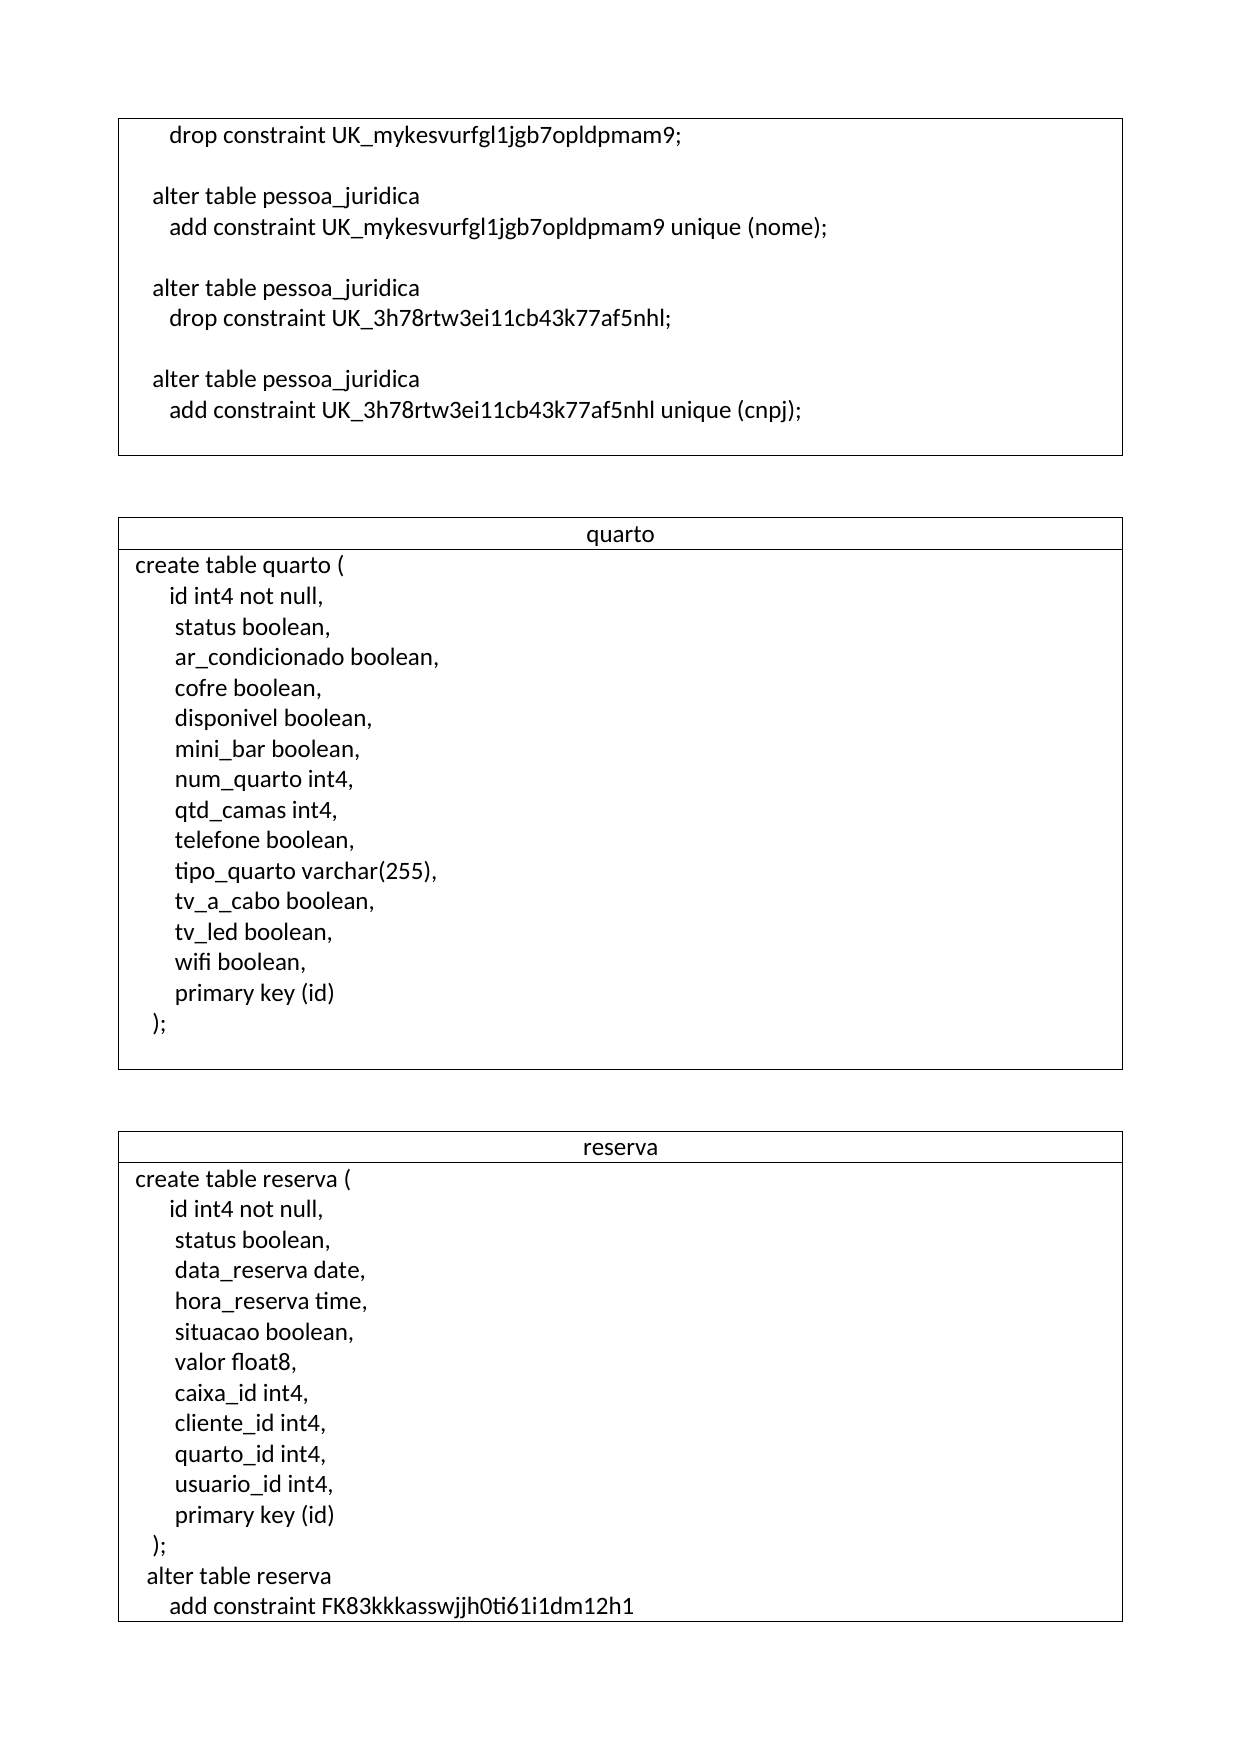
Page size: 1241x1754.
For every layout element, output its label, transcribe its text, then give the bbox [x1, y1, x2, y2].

table_header quarto [119, 518, 1122, 548]
table_cell create table quarto ( id int4 not null, status boolean, ar_condicionado boolean, cofre boolean, disponivel boolean, mini_bar boolean, num_quarto int4, qtd_camas int4, telefone boolean, tipo_quarto varchar(255), tv_a_cabo boolean, tv_led boolean, wifi boolean, primary key (id) ); [119, 550, 1122, 1068]
table_cell drop constraint UK_mykesvurfgl1jgb7opldpmam9; alter table pessoa_juridica add constraint UK_mykesvurfgl1jgb7opldpmam9 unique (nome); alter table pessoa_juridica drop constraint UK_3h78rtw3ei11cb43k77af5nhl; alter table pessoa_juridica add constraint UK_3h78rtw3ei11cb43k77af5nhl unique (cnpj); [119, 119, 1122, 455]
table_header reserva [119, 1132, 1122, 1162]
table_cell create table reserva ( id int4 not null, status boolean, data_reserva date, hora_reserva time, situacao boolean, valor float8, caixa_id int4, cliente_id int4, quarto_id int4, usuario_id int4, primary key (id) ); alter table reserva add constraint FK83kkkasswjjh0ti61i1dm12h1 [119, 1163, 1122, 1621]
